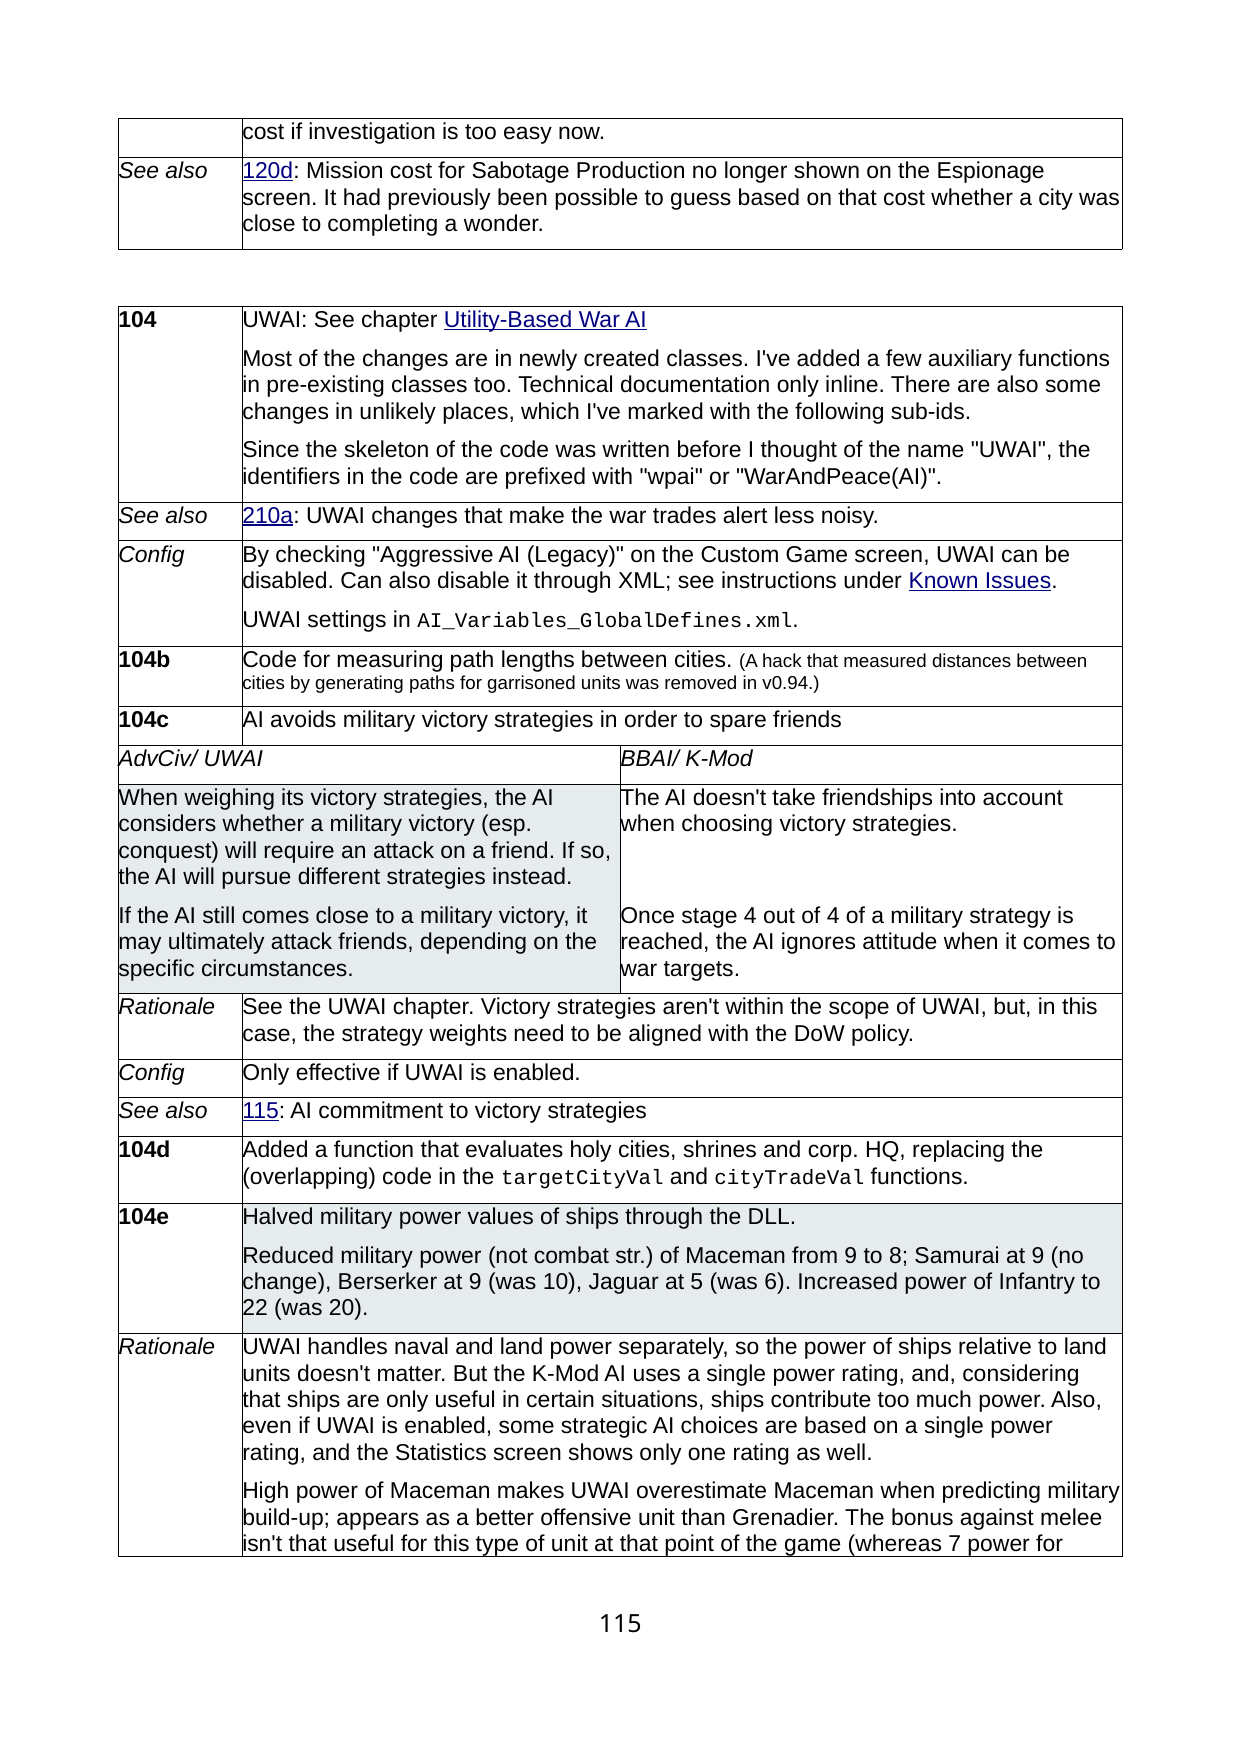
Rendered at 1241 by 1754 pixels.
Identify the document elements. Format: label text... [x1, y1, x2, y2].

table_cell Added a function that evaluates holy cities, shrines and corp. HQ, replacing the (overlapping) code in the targetCityVal and cityTradeVal functions. [243, 1137, 1122, 1203]
table_cell 120d: Mission cost for Sabotage Production no longer shown on the Espionage screen. It had previously been possible to guess based on that cost whether a city was close to completing a wonder. [243, 158, 1122, 248]
table_cell Rationale [119, 994, 242, 1058]
table_cell AI avoids military victory strategies in order to spare friends [243, 707, 1122, 745]
table_cell Rationale [119, 1334, 242, 1556]
table_cell [119, 119, 242, 157]
table_cell By checking "Aggressive AI (Legacy)" on the Custom Game screen, UWAI can be disabled. Can also disable it through XML; see instructions under Known Issues. UWAI settings in AI_Variables_GlobalDefines.xml. [243, 541, 1122, 646]
table_cell See the UWAI chapter. Victory strategies aren't within the scope of UWAI, but, in this case, the strategy weights need to be aligned with the DoW policy. [243, 994, 1122, 1058]
table_cell 104d [119, 1137, 242, 1203]
table_cell 104b [119, 647, 242, 706]
table_header 104 [119, 307, 242, 502]
table_cell Halved military power values of ships through the DLL. Reduced military power (not combat str.) of Maceman from 9 to 8; Samurai at 9 (no change), Berserker at 9 (was 10), Jaguar at 5 (was 6). Increased power of Infantry to 22 (was 20). [243, 1204, 1122, 1333]
table_cell Config [119, 1060, 242, 1097]
table_cell Only effective if UWAI is enabled. [243, 1060, 1122, 1097]
table_cell 104e [119, 1204, 242, 1333]
table_cell Config [119, 541, 242, 646]
table_cell Code for measuring path lengths between cities. (A hack that measured distances between cities by generating paths for garrisoned units was removed in v0.94.) [243, 647, 1122, 706]
table_cell AdvCiv/ UWAI [119, 746, 620, 784]
table_cell BBAI/ K-Mod [621, 746, 1122, 784]
table_header UWAI: See chapter Utility-Based War AI Most of the changes are in newly created classes. I've added a few auxiliary functions in pre-existing classes too. Technical documentation only inline. There are also some changes in unlikely places, which I've marked with the following sub-ids. Since the skeleton of the code was written before I thought of the name "UWAI", the identifiers in the code are prefixed with "wpai" or "WarAndPeace(AI)". [243, 307, 1122, 502]
table_cell 104c [119, 707, 242, 745]
table_cell See also [119, 1098, 242, 1136]
table_cell cost if investigation is too easy now. [243, 119, 1122, 157]
table_cell See also [119, 503, 242, 540]
table_cell 210a: UWAI changes that make the war trades alert less noisy. [243, 503, 1122, 540]
table_cell UWAI handles naval and land power separately, so the power of ships relative to land units doesn't matter. But the K-Mod AI uses a single power rating, and, considering that ships are only useful in certain situations, ships contribute too much power. Also, even if UWAI is enabled, some strategic AI choices are based on a single power rating, and the Statistics screen shows only one rating as well. High power of Maceman makes UWAI overestimate Maceman when predicting military build-up; appears as a better offensive unit than Grenadier. The bonus against melee isn't that useful for this type of unit at that point of the game (whereas 7 power for [243, 1334, 1122, 1556]
table_cell 115: AI commitment to victory strategies [243, 1098, 1122, 1136]
table_cell See also [119, 158, 242, 248]
table_cell When weighing its victory strategies, the AI considers whether a military victory (esp. conquest) will require an attack on a friend. If so, the AI will pursue different strategies instead. If the AI still comes close to a military victory, it may ultimately attack friends, depending on the specific circumstances. [119, 785, 620, 993]
table_cell The AI doesn't take friendships into account when choosing victory strategies. Once stage 4 out of 4 of a military strategy is reached, the AI ignores attitude when it comes to war targets. [621, 785, 1122, 993]
